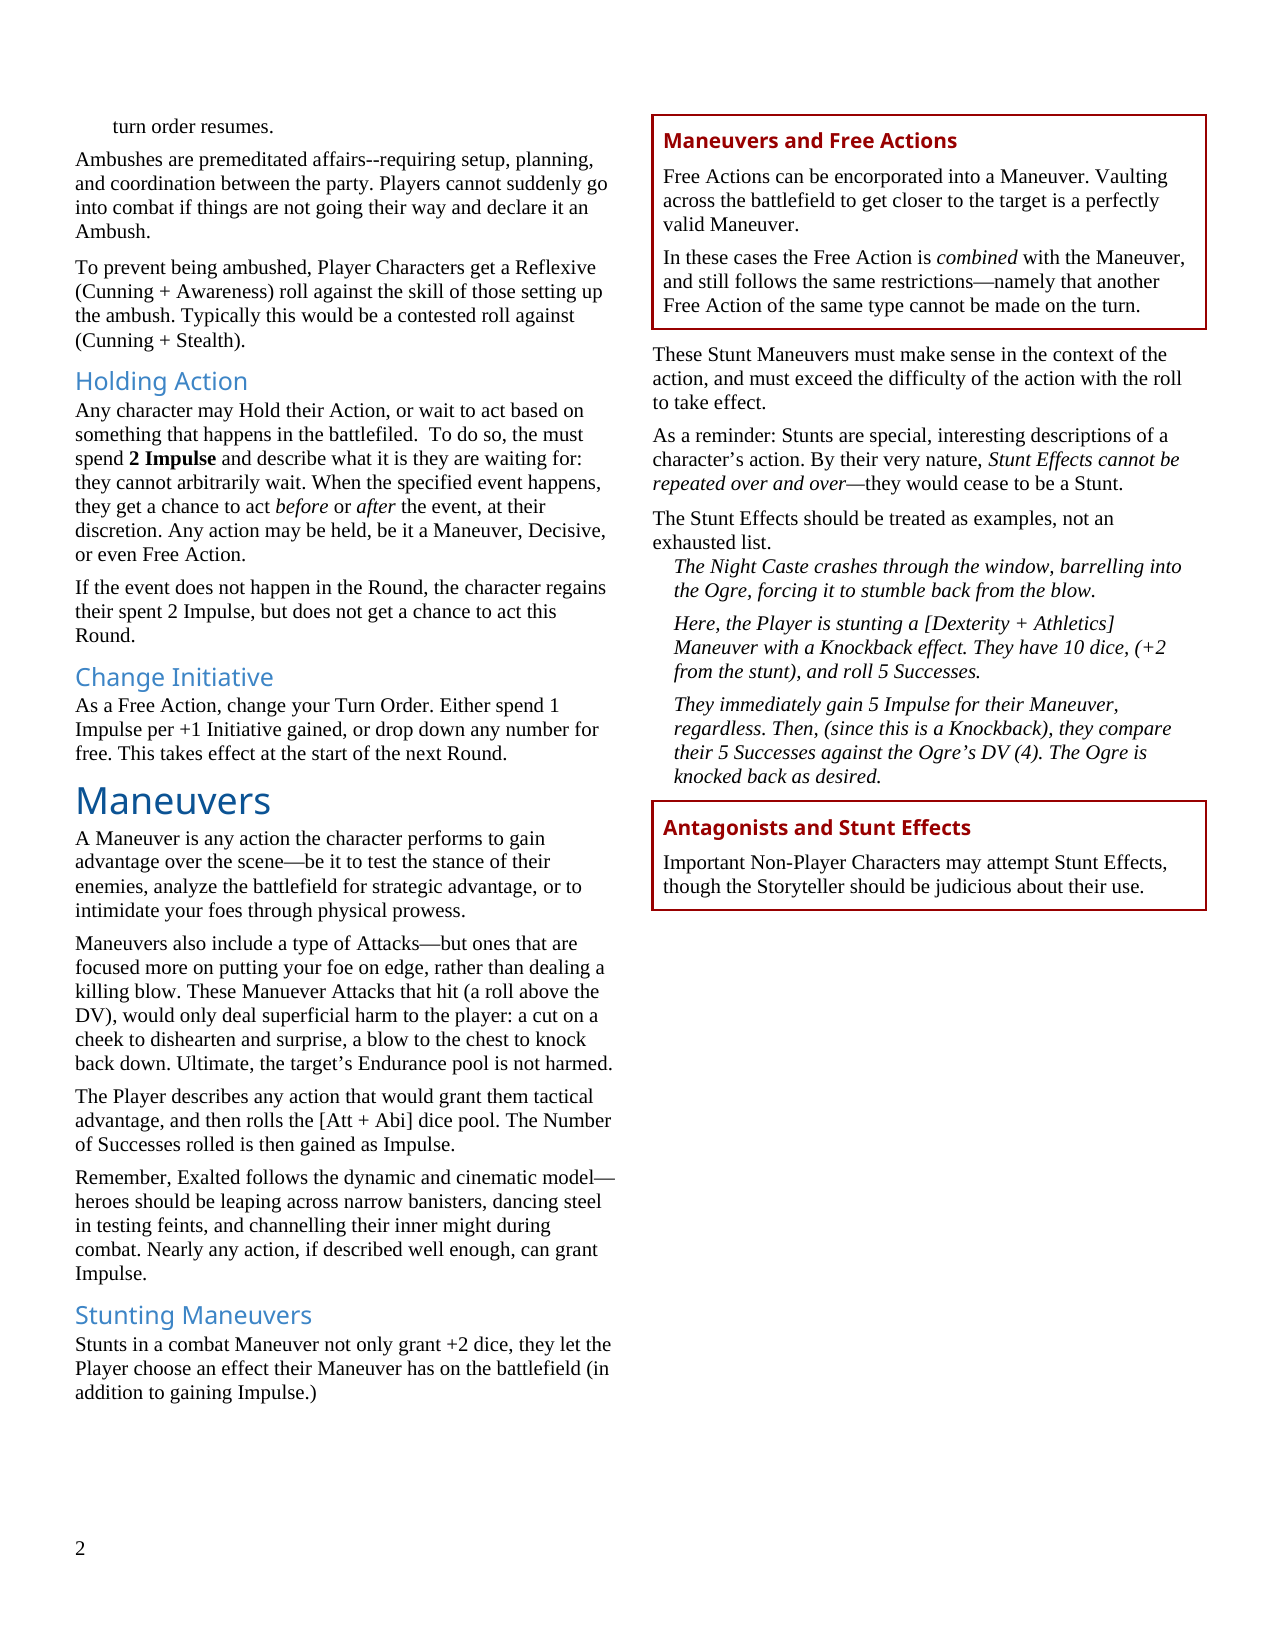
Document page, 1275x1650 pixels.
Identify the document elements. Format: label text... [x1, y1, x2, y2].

subtitle Maneuvers [75, 774, 622, 825]
text They immediately gain 5 Impulse for their Maneuver, regardless. Then, (since this is a Knockback), they compare their 5 Successes against the Ogre’s DV (4). The Ogre is knocked back as desired. [673, 692, 1200, 788]
subtitle Holding Action [75, 363, 622, 398]
table_header Maneuvers and Free Actions Free Actions can be encorporated into a Maneuver. Vaulting across the battlefield to get closer to the target is a perfectly valid Maneuver. In these cases the Free Action is combined with the Maneuver, and still follows the same restrictions—namely that another Free Action of the same type cannot be made on the turn. [654, 116, 1205, 328]
table_header Antagonists and Stunt Effects Important Non-Player Characters may attempt Stunt Effects, though the Storyteller should be judicious about their use. [654, 802, 1205, 908]
text If the event does not happen in the Round, the character regains their spent 2 Impulse, but does not get a chance to act this Round. [75, 575, 622, 647]
text As a reminder: Stunts are special, interesting descriptions of a character’s action. By their very nature, Stunt Effects cannot be repeated over and over—they would cease to be a Stunt. [652, 423, 1200, 495]
text Here, the Player is stunting a [Dexterity + Athletics] Maneuver with a Knockback effect. They have 10 dice, (+2 from the stunt), and roll 5 Successes. [673, 611, 1200, 683]
text These Stunt Maneuvers must make sense in the context of the action, and must exceed the difficulty of the action with the roll to take effect. [652, 342, 1200, 414]
text Any character may Hold their Action, or wait to act based on something that happens in the battlefiled. To do so, the must spend 2 Impulse and describe what it is they are waiting for: they cannot arbitrarily wait. When the specified event happens, they get a chance to act before or after the event, at their discretion. Any action may be held, be it a Maneuver, Decisive, or even Free Action. [75, 398, 622, 566]
subtitle Stunting Maneuvers [75, 1297, 622, 1331]
text Ambushes are premeditated affairs--requiring setup, planning, and coordination between the party. Players cannot suddenly go into combat if things are not going their way and declare it an Ambush. [75, 147, 622, 243]
list turn order resumes. [75, 114, 622, 138]
text The Night Caste crashes through the window, barrelling into the Ogre, forcing it to stumble back from the blow. [673, 554, 1200, 602]
text The Player describes any action that would grant them tactical advantage, and then rolls the [Att + Abi] dice pool. The Number of Successes rolled is then gained as Impulse. [75, 1084, 622, 1156]
text Stunts in a combat Maneuver not only grant +2 dice, they let the Player choose an effect their Maneuver has on the battlefield (in addition to gaining Impulse.) [75, 1331, 622, 1404]
text Remember, Exalted follows the dynamic and cinematic model—heroes should be leaping across narrow banisters, dancing steel in testing feints, and channelling their inner might during combat. Nearly any action, if described well enough, can grant Impulse. [75, 1165, 622, 1285]
text A Maneuver is any action the character performs to gain advantage over the scene—be it to test the stance of their enemies, analyze the battlefield for strategic advantage, or to intimidate your foes through physical prowess. [75, 825, 622, 922]
text The Stunt Effects should be treated as examples, not an exhausted list. [652, 506, 1200, 554]
text To prevent being ambushed, Player Characters get a Reflexive (Cunning + Awareness) roll against the skill of those setting up the ambush. Typically this would be a contested roll against (Cunning + Stealth). [75, 255, 622, 352]
text As a Free Action, change your Turn Order. Either spend 1 Impulse per +1 Initiative gained, or drop down any number for free. This takes effect at the start of the next Round. [75, 693, 622, 765]
text Maneuvers also include a type of Attacks—but ones that are focused more on putting your foe on edge, rather than dealing a killing blow. These Manuever Attacks that hit (a roll above the DV), would only deal superficial harm to the player: a cut on a cheek to dishearten and surprise, a blow to the chest to knock back down. Ultimate, the target’s Endurance pool is not harmed. [75, 931, 622, 1075]
subtitle Change Initiative [75, 659, 622, 693]
